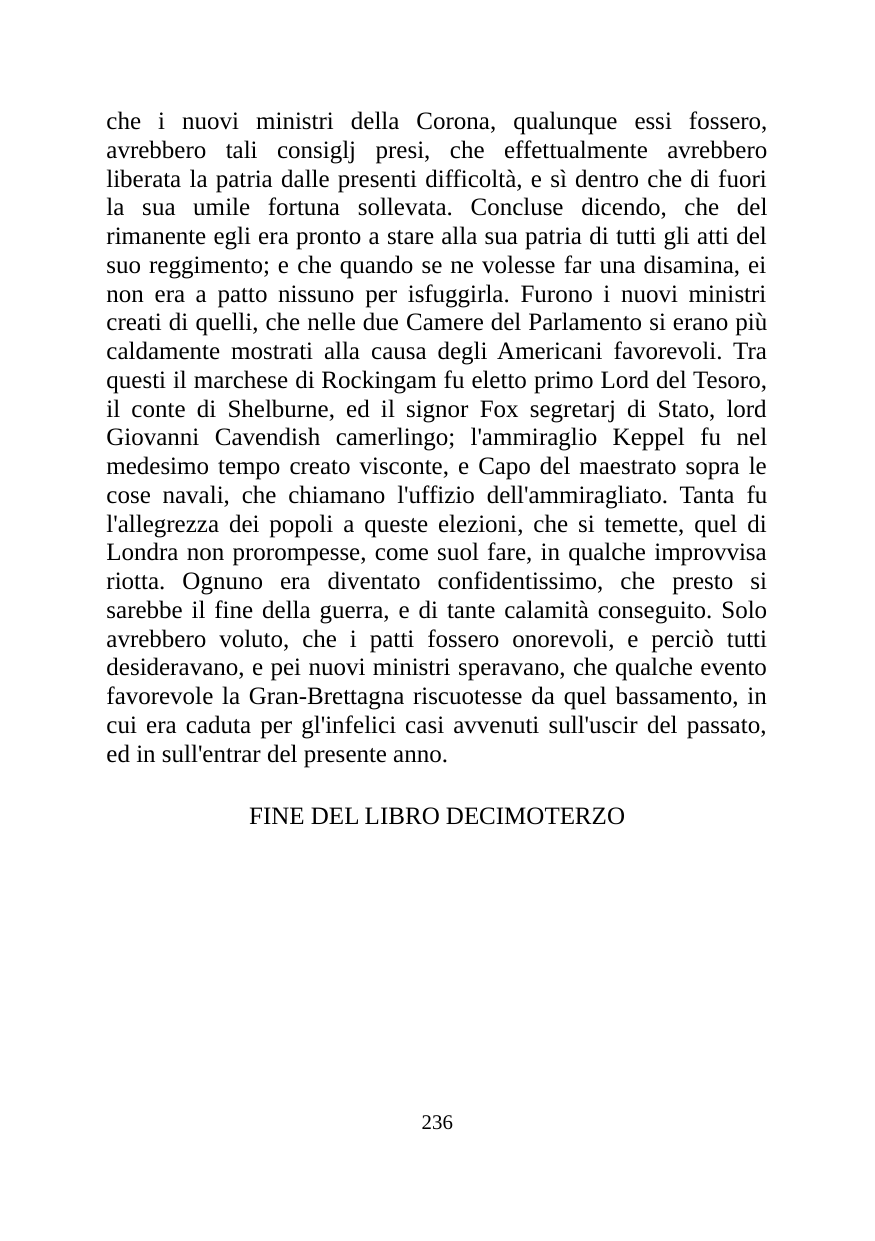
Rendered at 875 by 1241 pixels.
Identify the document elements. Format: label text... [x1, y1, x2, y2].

text FINE DEL LIBRO DECIMOTERZO [106, 801, 768, 830]
text che i nuovi ministri della Corona, qualunque essi fossero, avrebbero tali consiglj presi, che effettualmente avrebbero liberata la patria dalle presenti difficoltà, e sì dentro che di fuori la sua umile fortuna sollevata. Concluse dicendo, che del rimanente egli era pronto a stare alla sua patria di tutti gli atti del suo reggimento; e che quando se ne volesse far una disamina, ei non era a patto nissuno per isfuggirla. Furono i nuovi ministri creati di quelli, che nelle due Camere del Parlamento si erano più caldamente mostrati alla causa degli Americani favorevoli. Tra questi il marchese di Rockingam fu eletto primo Lord del Tesoro, il conte di Shelburne, ed il signor Fox segretarj di Stato, lord Giovanni Cavendish camerlingo; l'ammiraglio Keppel fu nel medesimo tempo creato visconte, e Capo del maestrato sopra le cose navali, che chiamano l'uffizio dell'ammiragliato. Tanta fu l'allegrezza dei popoli a queste elezioni, che si temette, quel di Londra non prorompesse, come suol fare, in qualche improvvisa riotta. Ognuno era diventato confidentissimo, che presto si sarebbe il fine della guerra, e di tante calamità conseguito. Solo avrebbero voluto, che i patti fossero onorevoli, e perciò tutti desideravano, e pei nuovi ministri speravano, che qualche evento favorevole la Gran-Brettagna riscuotesse da quel bassamento, in cui era caduta per gl'infelici casi avvenuti sull'uscir del passato, ed in sull'entrar del presente anno. [106, 106, 768, 767]
